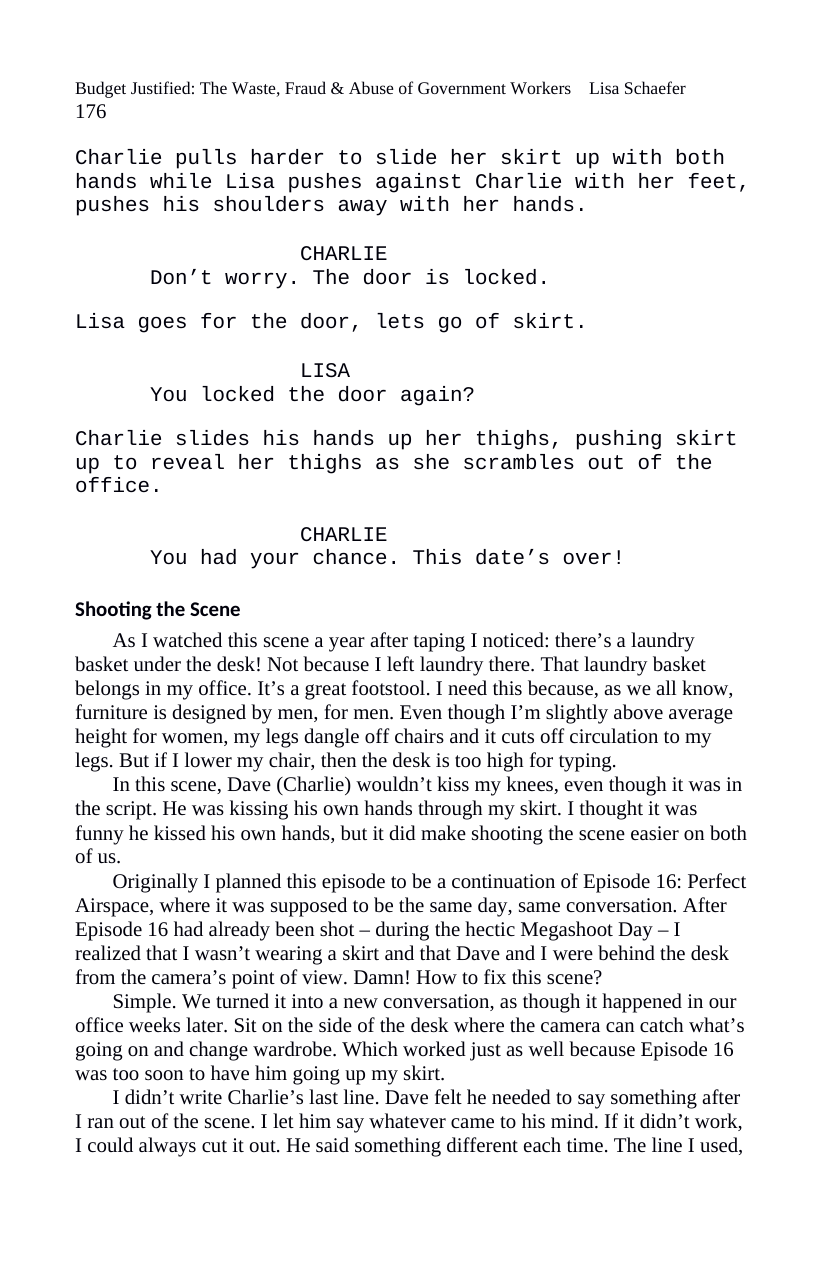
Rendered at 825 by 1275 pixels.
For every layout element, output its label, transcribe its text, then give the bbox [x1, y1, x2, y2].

text You locked the door again? [150, 383, 675, 407]
text Charlie slides his hands up her thighs, pushing skirt up to reveal her thighs as she scrambles out of the office. [75, 428, 750, 499]
subtitle Shooting the Scene [75, 596, 750, 622]
text Don’t worry. The door is locked. [150, 267, 675, 290]
text LISA [75, 360, 750, 383]
text Lisa goes for the door, lets go of skirt. [75, 311, 750, 335]
text You had your chance. This date’s over! [150, 548, 675, 571]
text CHARLIE [75, 524, 750, 548]
text CHARLIE [75, 243, 750, 267]
text I didn’t write Charlie’s last line. Dave felt he needed to say something after I ran out of the scene. I let him say whatever came to his mind. If it didn’t work, I could always cut it out. He said something different each time. The line I used, [75, 1085, 750, 1157]
text As I watched this scene a year after taping I noticed: there’s a laundry basket under the desk! Not because I left laundry there. That laundry basket belongs in my office. It’s a great footstool. I need this because, as we all know, furniture is designed by men, for men. Even though I’m slightly above average height for women, my legs dangle off chairs and it cuts off circulation to my legs. But if I lower my chair, then the desk is too high for typing. [75, 628, 750, 772]
text Simple. We turned it into a new conversation, as though it happened in our office weeks later. Sit on the side of the desk where the camera can catch what’s going on and change wardrobe. Which worked just as well because Episode 16 was too soon to have him going up my skirt. [75, 989, 750, 1085]
text Charlie pulls harder to slide her skirt up with both hands while Lisa pushes against Charlie with her feet, pushes his shoulders away with her hands. [75, 147, 750, 218]
text Originally I planned this episode to be a continuation of Episode 16: Perfect Airspace, where it was supposed to be the same day, same conversation. After Episode 16 had already been shot – during the hectic Megashoot Day – I realized that I wasn’t wearing a skirt and that Dave and I were behind the desk from the camera’s point of view. Damn! How to fix this scene? [75, 868, 750, 989]
text In this scene, Dave (Charlie) wouldn’t kiss my knees, even though it was in the script. He was kissing his own hands through my skirt. I thought it was funny he kissed his own hands, but it did make shooting the scene easier on both of us. [75, 772, 750, 868]
